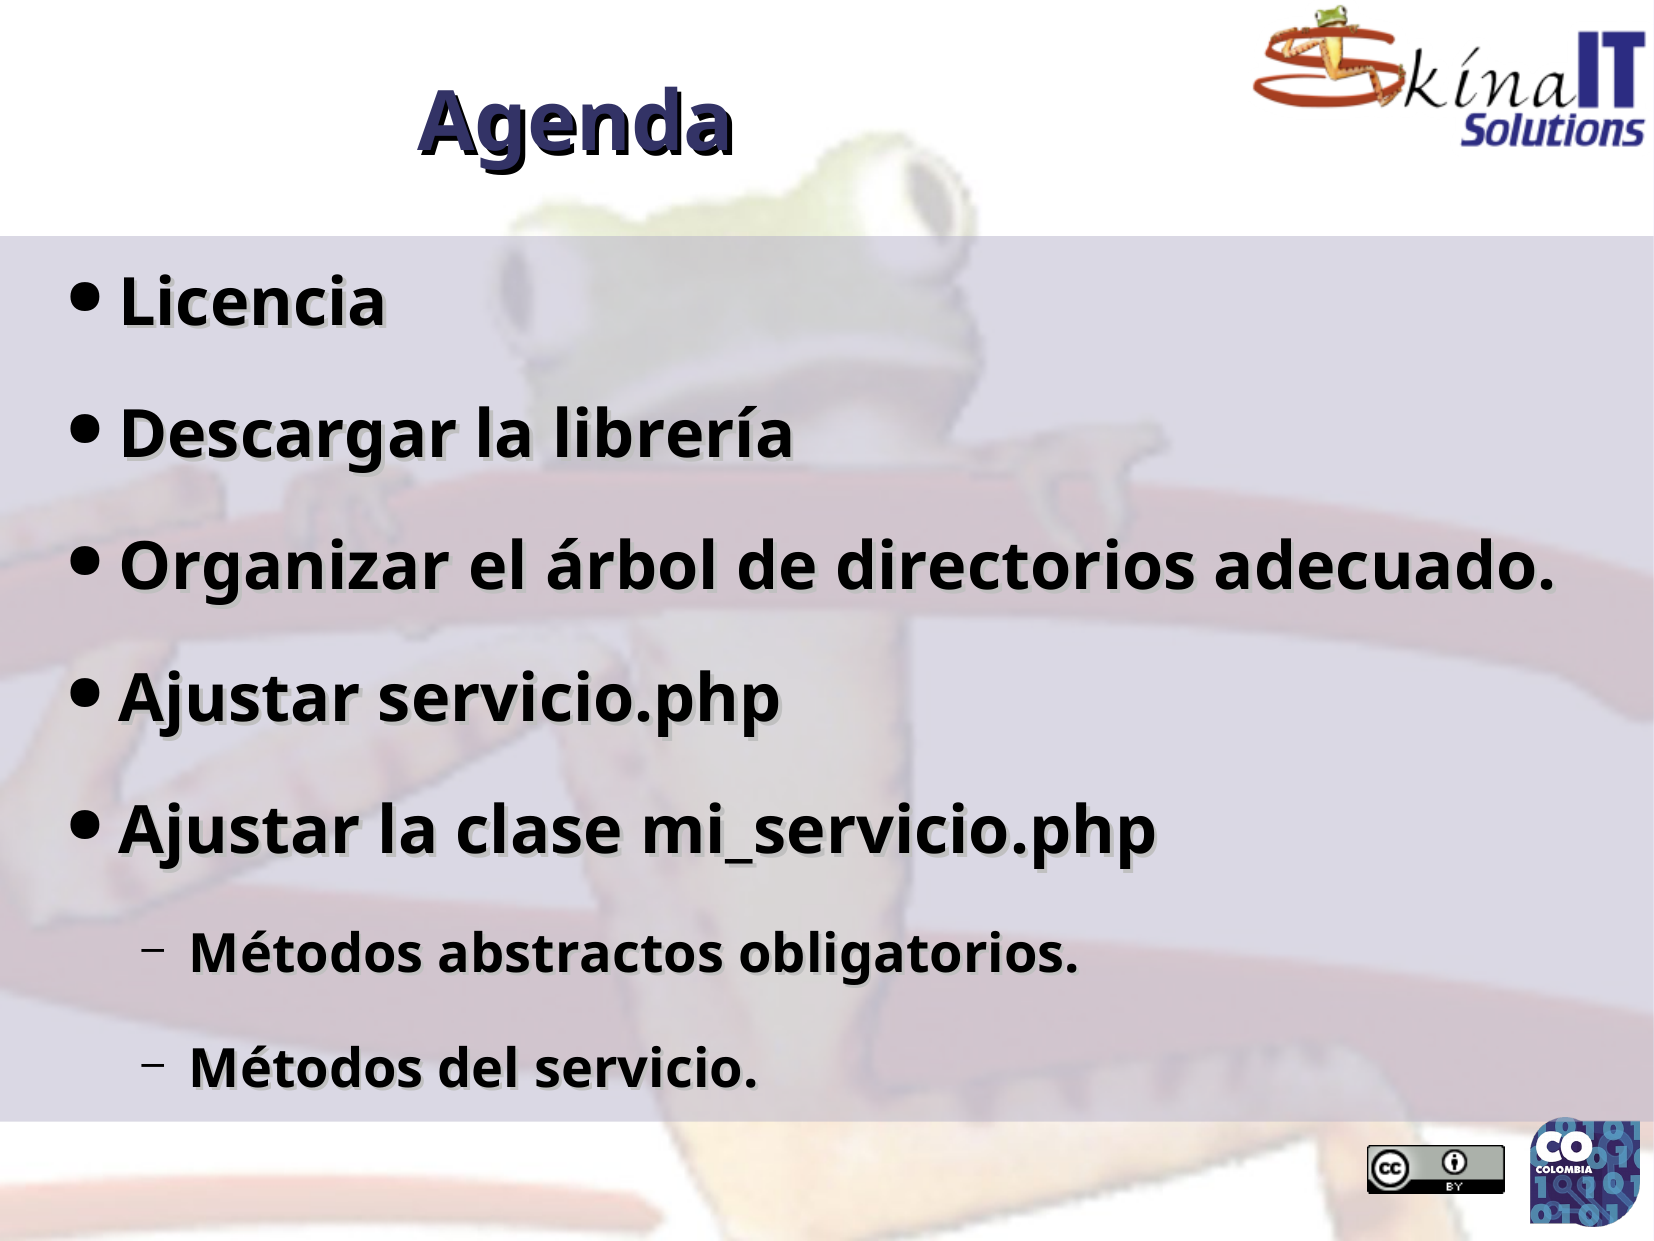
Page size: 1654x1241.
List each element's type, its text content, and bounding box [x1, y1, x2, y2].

picture [0, 1122, 1654, 1241]
title Agenda [0, 0, 1152, 236]
list Licencia Descargar la librería Organizar el árbol de directorios adecuado. Ajustar servicio.php Ajustar la clase mi_servicio.php Métodos abstractos obligatorios. Métodos del servicio. [0, 236, 1654, 1099]
picture [1152, 0, 1654, 236]
